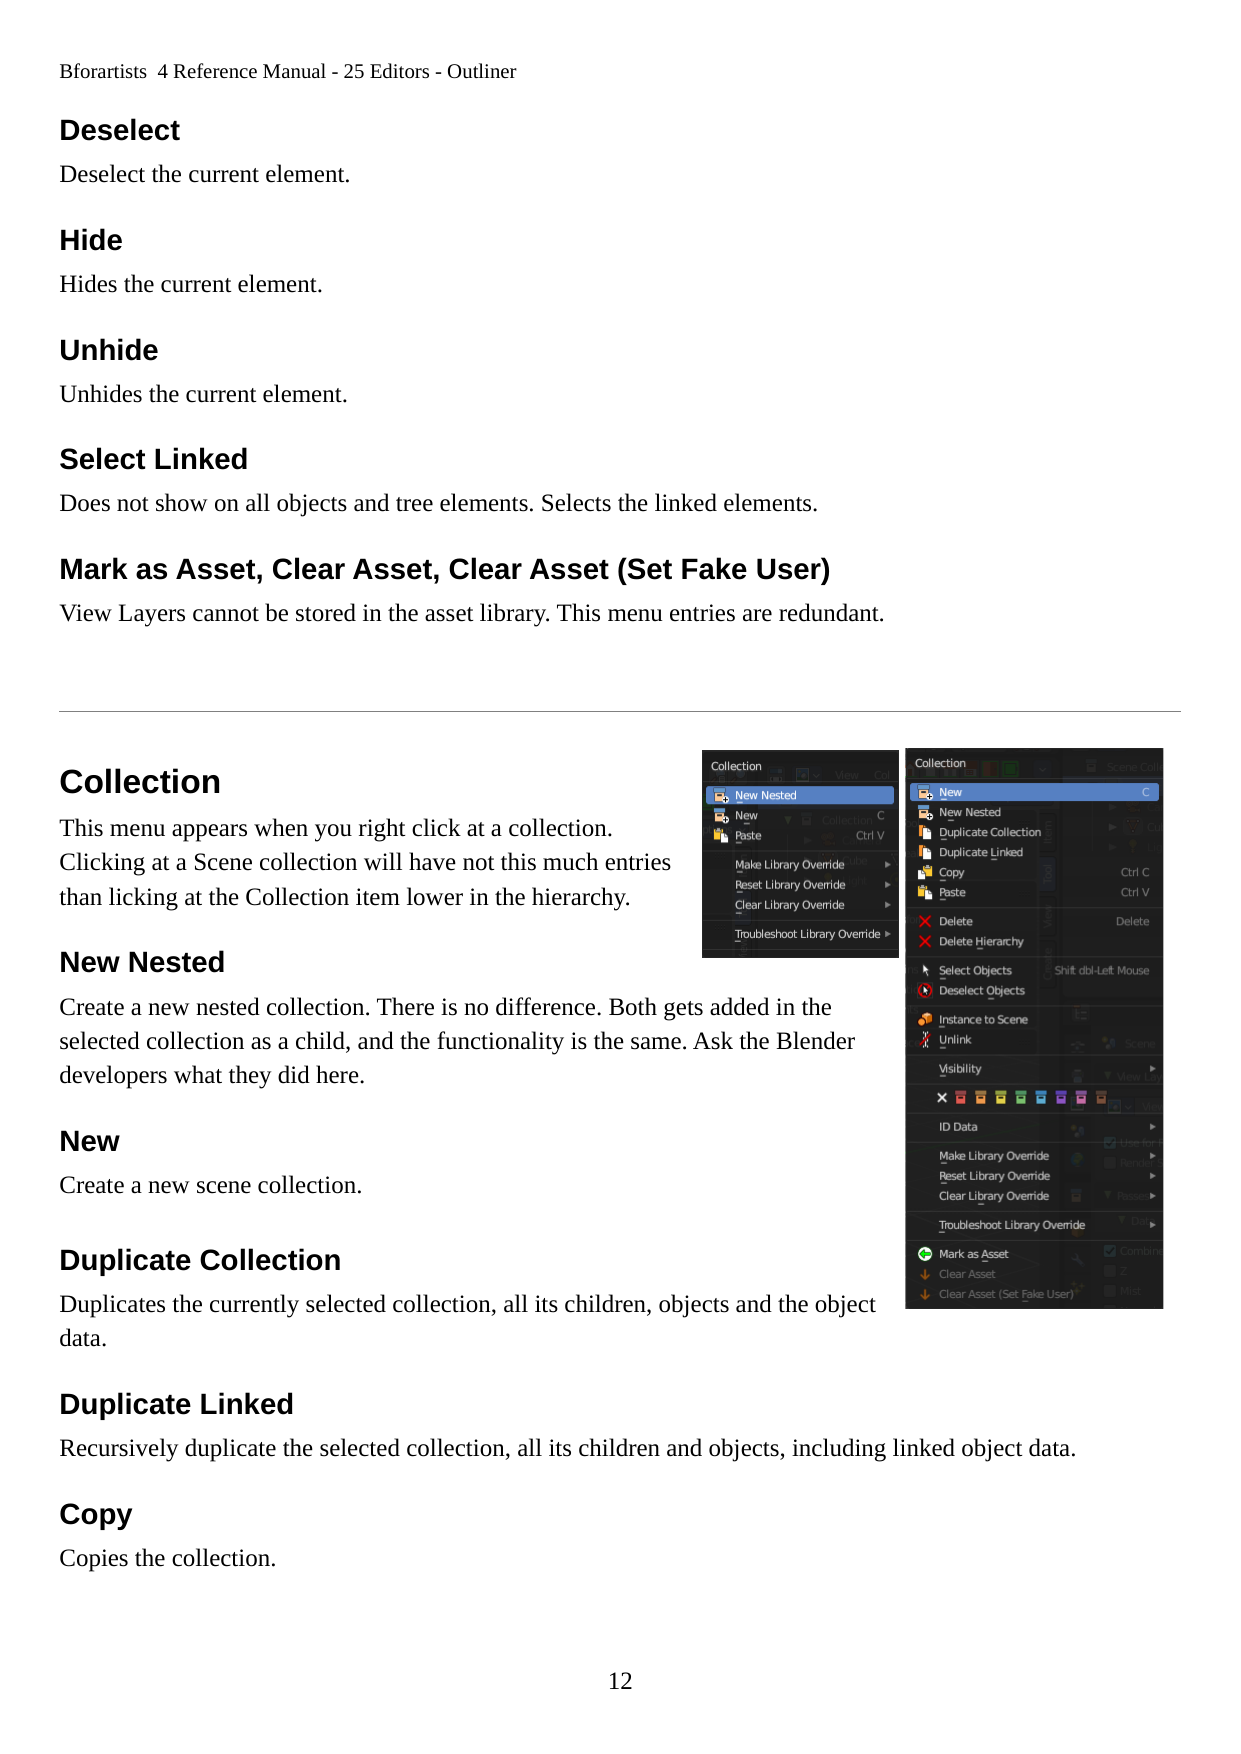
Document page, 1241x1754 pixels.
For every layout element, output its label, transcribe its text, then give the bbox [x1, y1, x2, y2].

subtitle Copy [59, 1497, 1181, 1531]
text Unhides the current element. [59, 379, 1181, 407]
subtitle [1164, 1242, 1181, 1276]
text Create a new scene collection. [59, 1170, 905, 1199]
subtitle [899, 762, 905, 800]
text This menu appears when you right click at a collection. Clicking at a Scene collection will have not this much entries than licking at the Collection item lower in the hierarchy. [59, 813, 702, 910]
text Copies the collection. [59, 1543, 1181, 1572]
subtitle Hide [59, 222, 1181, 256]
text View Layers cannot be stored in the asset library. This menu entries are redundant. [59, 598, 1181, 627]
subtitle Duplicate Linked [59, 1387, 1181, 1421]
text Deselect the current element. [59, 159, 1181, 188]
picture [905, 748, 1164, 1309]
text Recursively duplicate the selected collection, all its children and objects, including linked object data. [59, 1433, 1181, 1462]
text Duplicates the currently selected collection, all its children, objects and the object data. [59, 1289, 1181, 1352]
text Does not show on all objects and tree elements. Selects the linked elements. [59, 488, 1181, 517]
subtitle Deselect [59, 113, 1181, 146]
text Hides the current element. [59, 269, 1181, 297]
subtitle Unhide [59, 332, 1181, 366]
subtitle Duplicate Collection [59, 1242, 905, 1276]
subtitle Mark as Asset, Clear Asset, Clear Asset (Set Fake User) [59, 552, 1181, 586]
subtitle [1164, 945, 1181, 979]
subtitle Select Linked [59, 442, 1181, 476]
subtitle [1164, 1124, 1181, 1158]
subtitle New [59, 1124, 905, 1158]
subtitle [1164, 762, 1181, 800]
picture [702, 750, 899, 958]
text Create a new nested collection. There is no difference. Both gets added in the selected collection as a child, and the functionality is the same. Ask the Blender developers what they did here. [59, 992, 905, 1089]
subtitle Collection [59, 762, 702, 800]
subtitle New Nested [59, 945, 905, 979]
